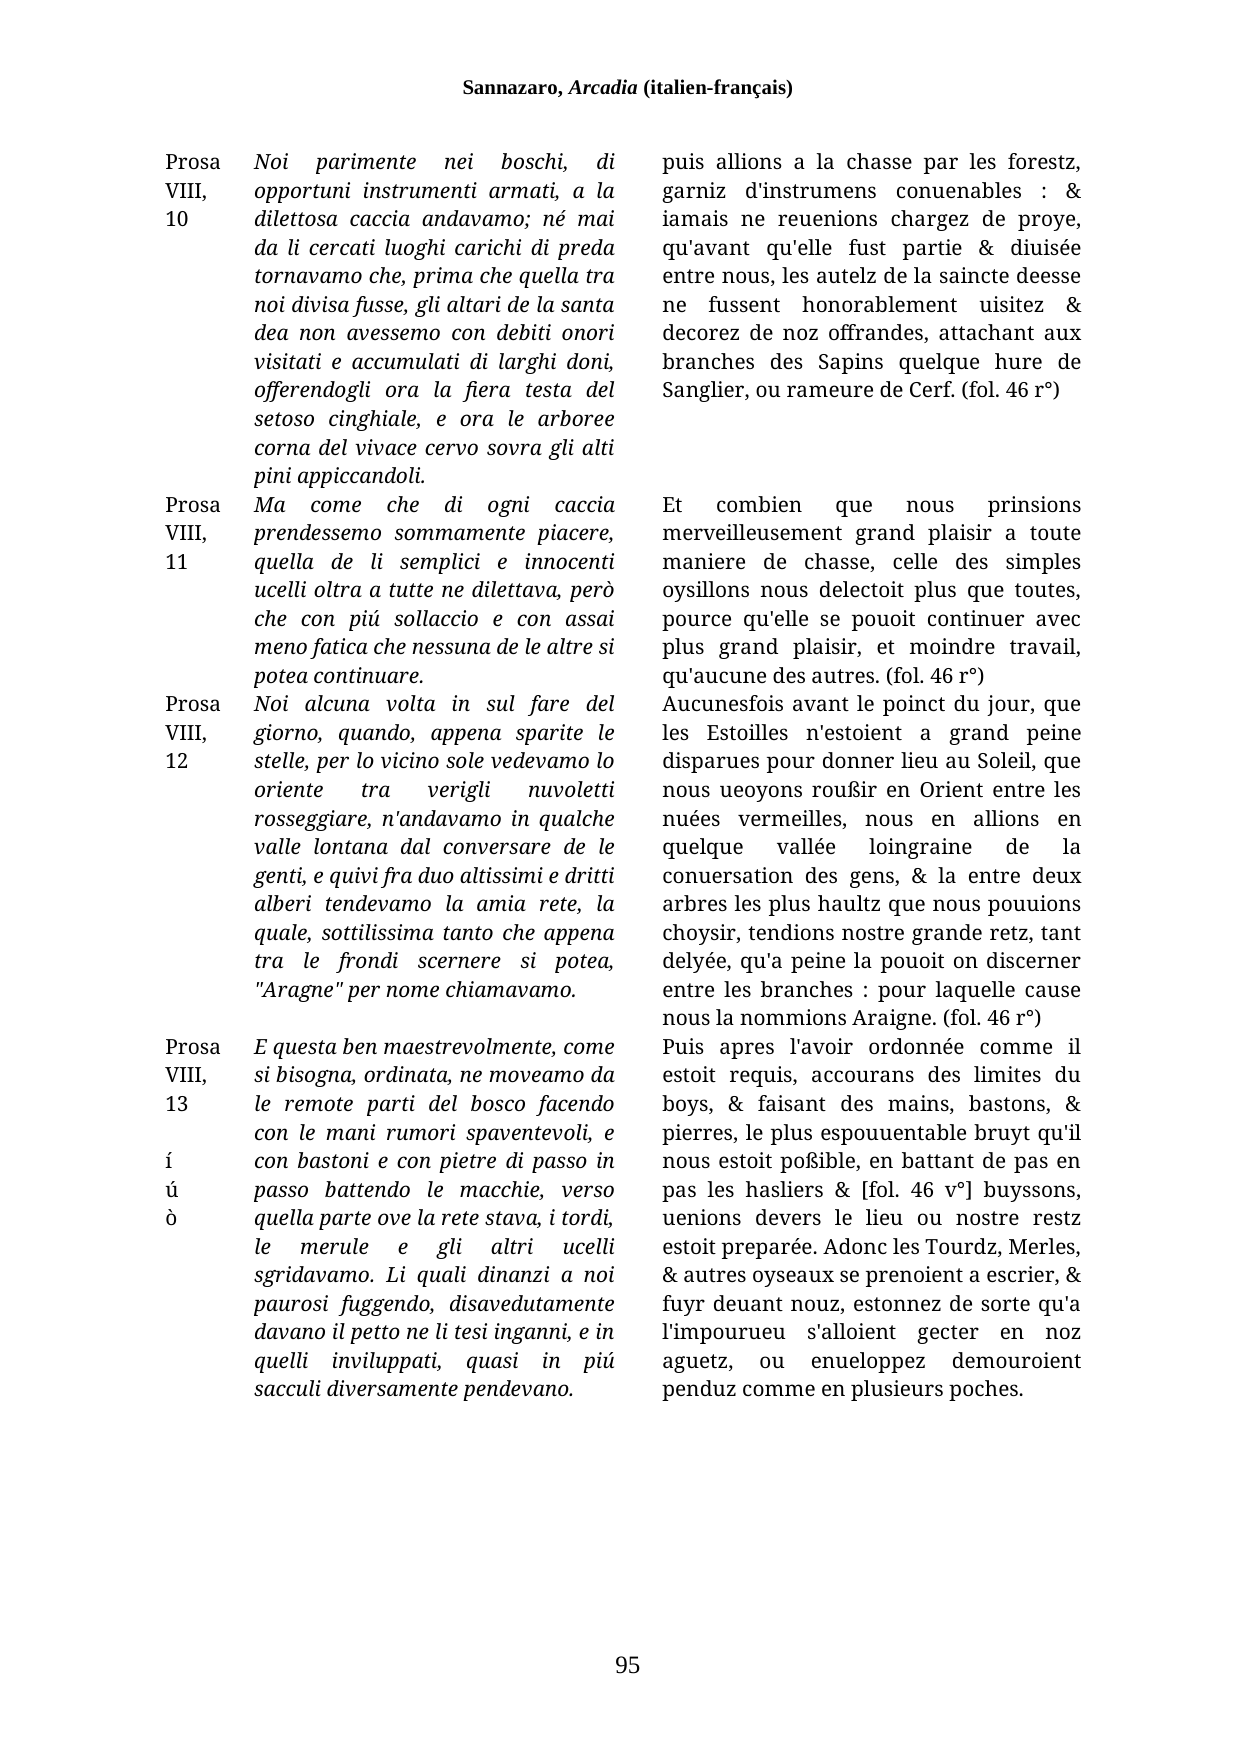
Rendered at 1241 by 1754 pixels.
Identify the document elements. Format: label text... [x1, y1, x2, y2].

table_cell Prosa VIII, 10 [158, 147, 232, 489]
table_cell Prosa VIII, 13 í ú ò [158, 1032, 232, 1403]
table_cell Noi alcuna volta in sul fare del giorno, quando, appena sparite le stelle, per lo vicino sole vedevamo lo oriente tra verigli nuvoletti rosseggiare, n'andavamo in qualche valle lontana dal conversare de le genti, e quivi fra duo altissimi e dritti alberi tendevamo la amia rete, la quale, sottilissima tanto che appena tra le frondi scernere si potea, "Aragne" per nome chiamavamo. [232, 689, 640, 1032]
table_cell Et combien que nous prinsions merveilleusement grand plaisir a toute maniere de chasse, celle des simples oysillons nous delectoit plus que toutes, pource qu'elle se pouoit continuer avec plus grand plaisir, et moindre travail, qu'aucune des autres. (fol. 46 r°) [640, 490, 1104, 689]
table_cell Noi parimente nei boschi, di opportuni instrumenti armati, a la dilettosa caccia andavamo; né mai da li cercati luoghi carichi di preda tornavamo che, prima che quella tra noi divisa fusse, gli altari de la santa dea non avessemo con debiti onori visitati e accumulati di larghi doni, offerendogli ora la fiera testa del setoso cinghiale, e ora le arboree corna del vivace cervo sovra gli alti pini appiccandoli. [232, 147, 640, 489]
table_cell Prosa VIII, 12 [158, 689, 232, 1032]
table_cell Ma come che di ogni caccia prendessemo sommamente piacere, quella de li semplici e innocenti ucelli oltra a tutte ne dilettava, però che con piú sollaccio e con assai meno fatica che nessuna de le altre si potea continuare. [232, 490, 640, 689]
table_cell Puis apres l'avoir ordonnée comme il estoit requis, accourans des limites du boys, & faisant des mains, bastons, & pierres, le plus espouuentable bruyt qu'il nous estoit poßible, en battant de pas en pas les hasliers & [fol. 46 v°] buyssons, uenions devers le lieu ou nostre restz estoit preparée. Adonc les Tourdz, Merles, & autres oyseaux se prenoient a escrier, & fuyr deuant nouz, estonnez de sorte qu'a l'impourueu s'alloient gecter en noz aguetz, ou enueloppez demouroient penduz comme en plusieurs poches. [640, 1032, 1104, 1403]
table_cell E questa ben maestrevolmente, come si bisogna, ordinata, ne moveamo da le remote parti del bosco facendo con le mani rumori spaventevoli, e con bastoni e con pietre di passo in passo battendo le macchie, verso quella parte ove la rete stava, i tordi, le merule e gli altri ucelli sgridavamo. Li quali dinanzi a noi paurosi fuggendo, disavedutamente davano il petto ne li tesi inganni, e in quelli inviluppati, quasi in piú sacculi diversamente pendevano. [232, 1032, 640, 1403]
table_cell Prosa VIII, 11 [158, 490, 232, 689]
table_cell Aucunesfois avant le poinct du jour, que les Estoilles n'estoient a grand peine disparues pour donner lieu au Soleil, que nous ueoyons roußir en Orient entre les nuées vermeilles, nous en allions en quelque vallée loingraine de la conuersation des gens, & la entre deux arbres les plus haultz que nous pouuions choysir, tendions nostre grande retz, tant delyée, qu'a peine la pouoit on discerner entre les branches : pour laquelle cause nous la nommions Araigne. (fol. 46 r°) [640, 689, 1104, 1032]
table_cell puis allions a la chasse par les forestz, garniz d'instrumens conuenables : & iamais ne reuenions chargez de proye, qu'avant qu'elle fust partie & diuisée entre nous, les autelz de la saincte deesse ne fussent honorablement uisitez & decorez de noz offrandes, attachant aux branches des Sapins quelque hure de Sanglier, ou rameure de Cerf. (fol. 46 r°) [640, 147, 1104, 489]
